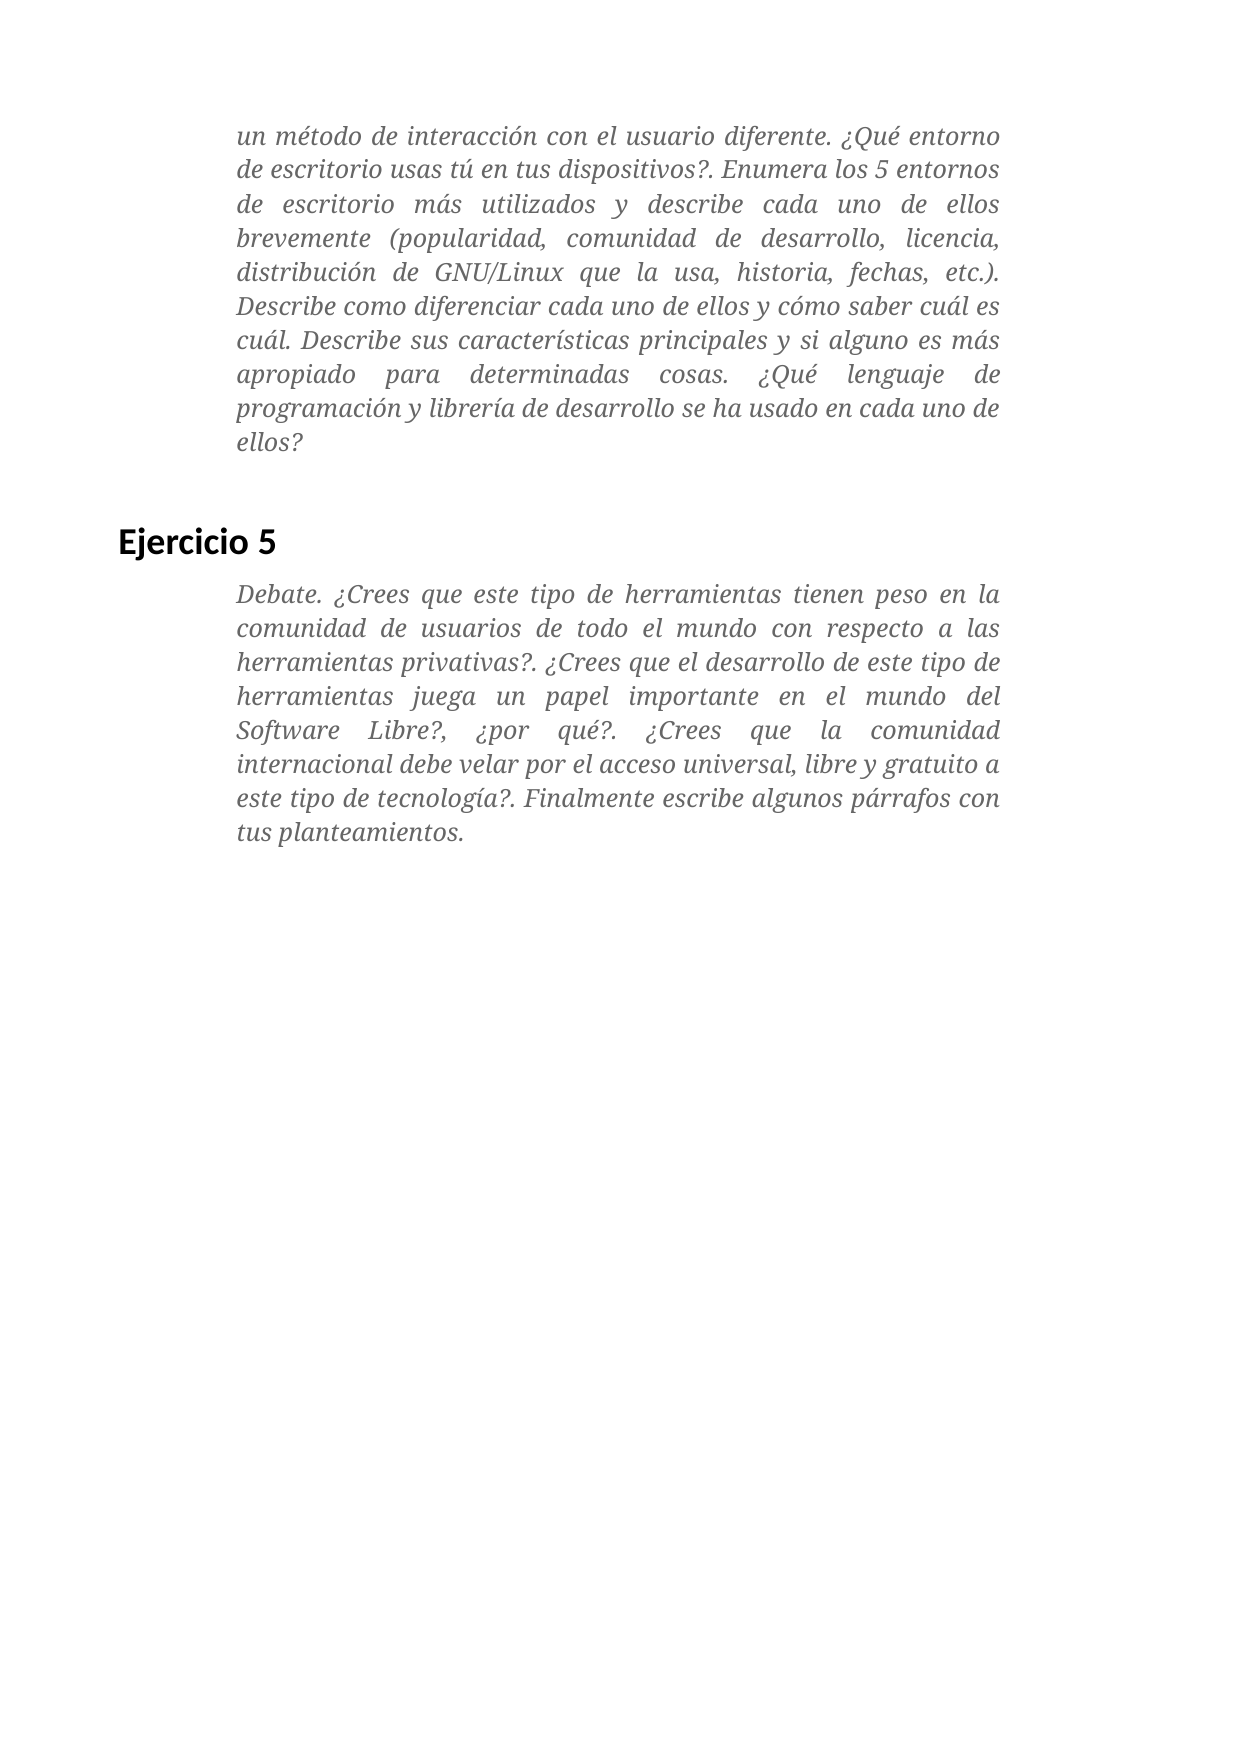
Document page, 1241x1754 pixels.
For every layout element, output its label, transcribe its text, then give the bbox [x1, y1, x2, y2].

text Debate. ¿Crees que este tipo de herramientas tienen peso en la comunidad de usuarios de todo el mundo con respecto a las herramientas privativas?. ¿Crees que el desarrollo de este tipo de herramientas juega un papel importante en el mundo del Software Libre?, ¿por qué?. ¿Crees que la comunidad internacional debe velar por el acceso universal, libre y gratuito a este tipo de tecnología?. Finalmente escribe algunos párrafos con tus planteamientos. [236, 577, 1004, 849]
text un método de interacción con el usuario diferente. ¿Qué entorno de escritorio usas tú en tus dispositivos?. Enumera los 5 entornos de escritorio más utilizados y describe cada uno de ellos brevemente (popularidad, comunidad de desarrollo, licencia, distribución de GNU/Linux que la usa, historia, fechas, etc.). Describe como diferenciar cada uno de ellos y cómo saber cuál es cuál. Describe sus características principales y si alguno es más apropiado para determinadas cosas. ¿Qué lenguaje de programación y librería de desarrollo se ha usado en cada uno de ellos? [236, 118, 1004, 459]
subtitle Ejercicio 5 [118, 518, 1122, 564]
